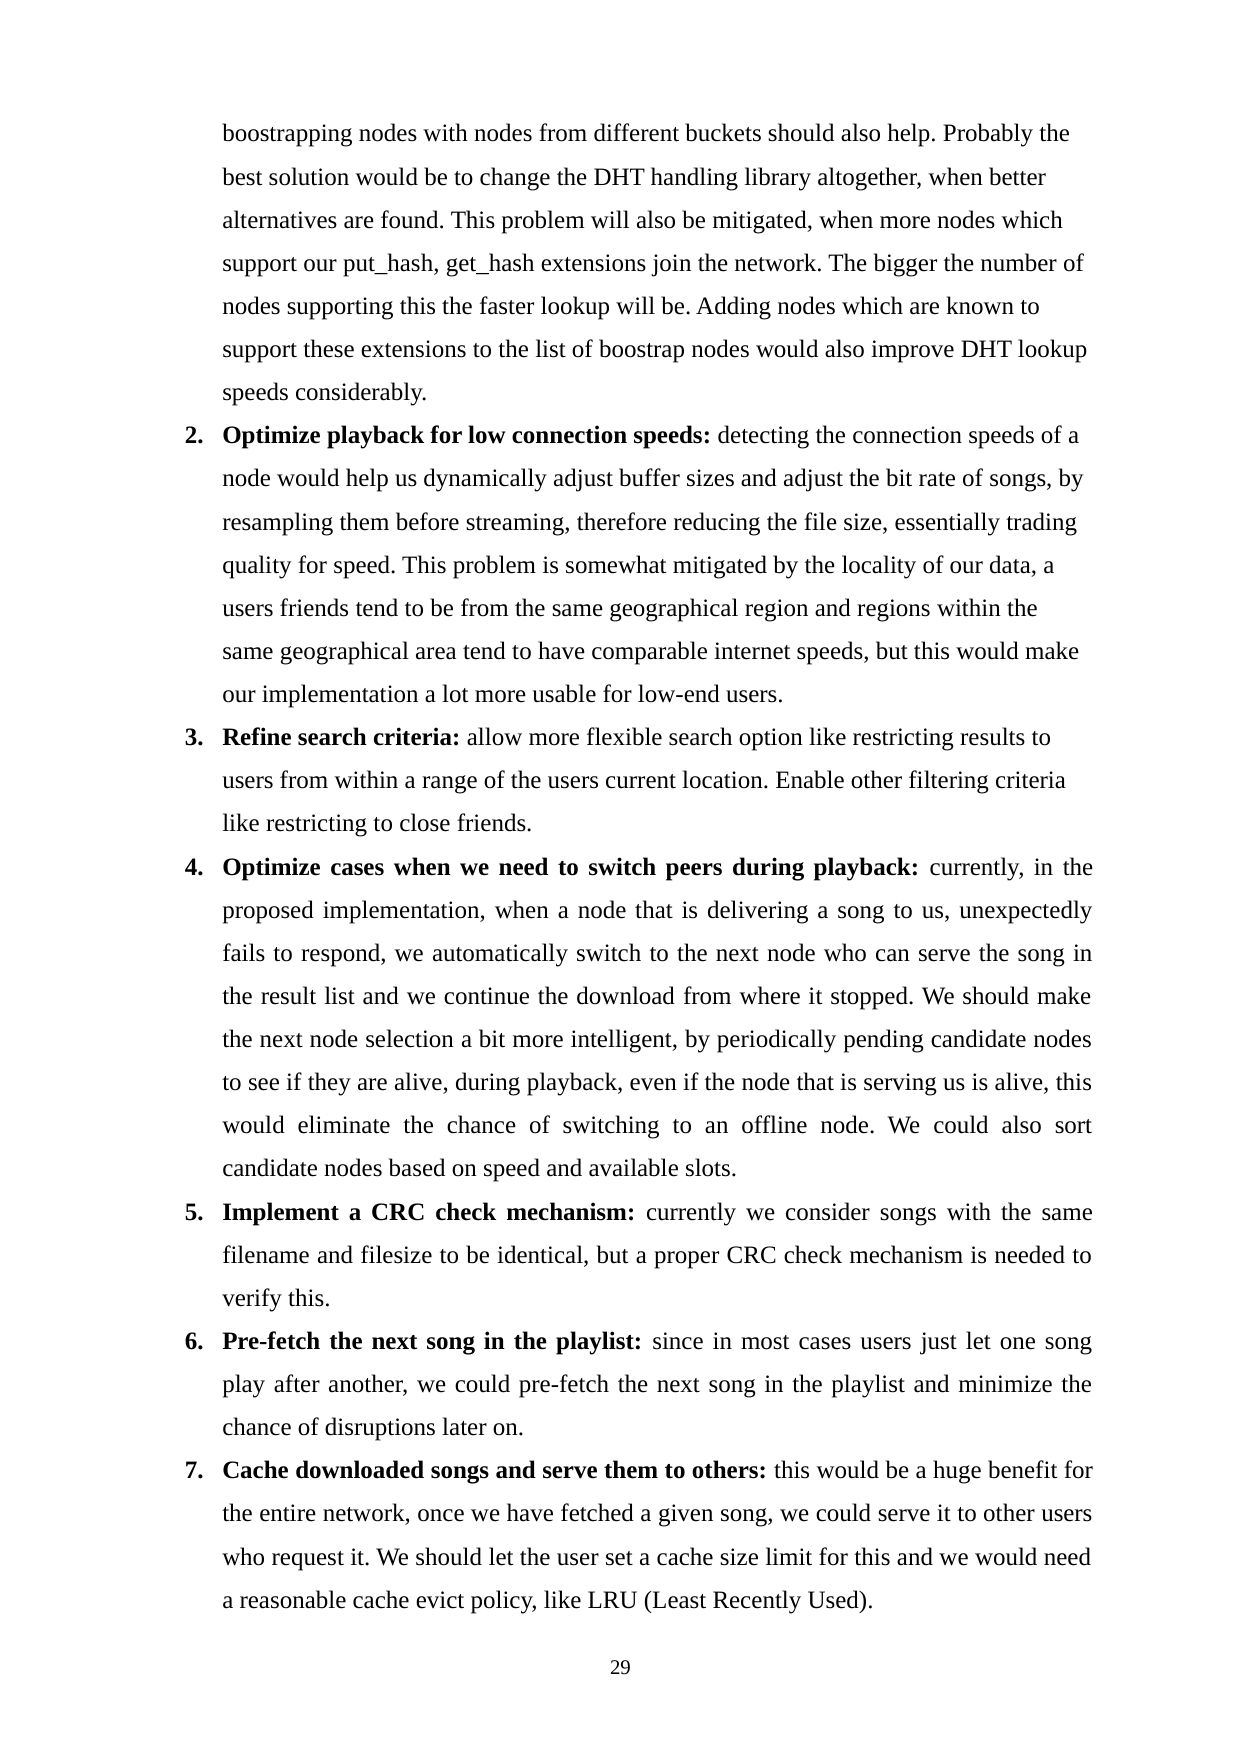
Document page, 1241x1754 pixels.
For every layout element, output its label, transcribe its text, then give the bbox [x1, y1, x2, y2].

list Refine search criteria: allow more flexible search option like restricting results to users from within a range of the users current location. Enable other filtering criteria like restricting to close friends. [184, 722, 1093, 837]
list Implement a CRC check mechanism: currently we consider songs with the same filename and filesize to be identical, but a proper CRC check mechanism is needed to verify this. [184, 1197, 1093, 1312]
list Cache downloaded songs and serve them to others: this would be a huge benefit for the entire network, once we have fetched a given song, we could serve it to other users who request it. We should let the user set a cache size limit for this and we would need a reasonable cache evict policy, like LRU (Least Recently Used). [184, 1455, 1093, 1613]
list Pre-fetch the next song in the playlist: since in most cases users just let one song play after another, we could pre-fetch the next song in the playlist and minimize the chance of disruptions later on. [184, 1326, 1093, 1441]
list Optimize playback for low connection speeds: detecting the connection speeds of a node would help us dynamically adjust buffer sizes and adjust the bit rate of songs, by resampling them before streaming, therefore reducing the file size, essentially trading quality for speed. This problem is somewhat mitigated by the locality of our data, a users friends tend to be from the same geographical region and regions within the same geographical area tend to have comparable internet speeds, but this would make our implementation a lot more usable for low-end users. [184, 420, 1093, 708]
list boostrapping nodes with nodes from different buckets should also help. Probably the best solution would be to change the DHT handling library altogether, when better alternatives are found. This problem will also be mitigated, when more nodes which support our put_hash, get_hash extensions join the network. The bigger the number of nodes supporting this the faster lookup will be. Adding nodes which are known to support these extensions to the list of boostrap nodes would also improve DHT lookup speeds considerably. [184, 118, 1093, 406]
list Optimize cases when we need to switch peers during playback: currently, in the proposed implementation, when a node that is delivering a song to us, unexpectedly fails to respond, we automatically switch to the next node who can serve the song in the result list and we continue the download from where it stopped. We should make the next node selection a bit more intelligent, by periodically pending candidate nodes to see if they are alive, during playback, even if the node that is serving us is alive, this would eliminate the chance of switching to an offline node. We could also sort candidate nodes based on speed and available slots. [184, 852, 1093, 1182]
